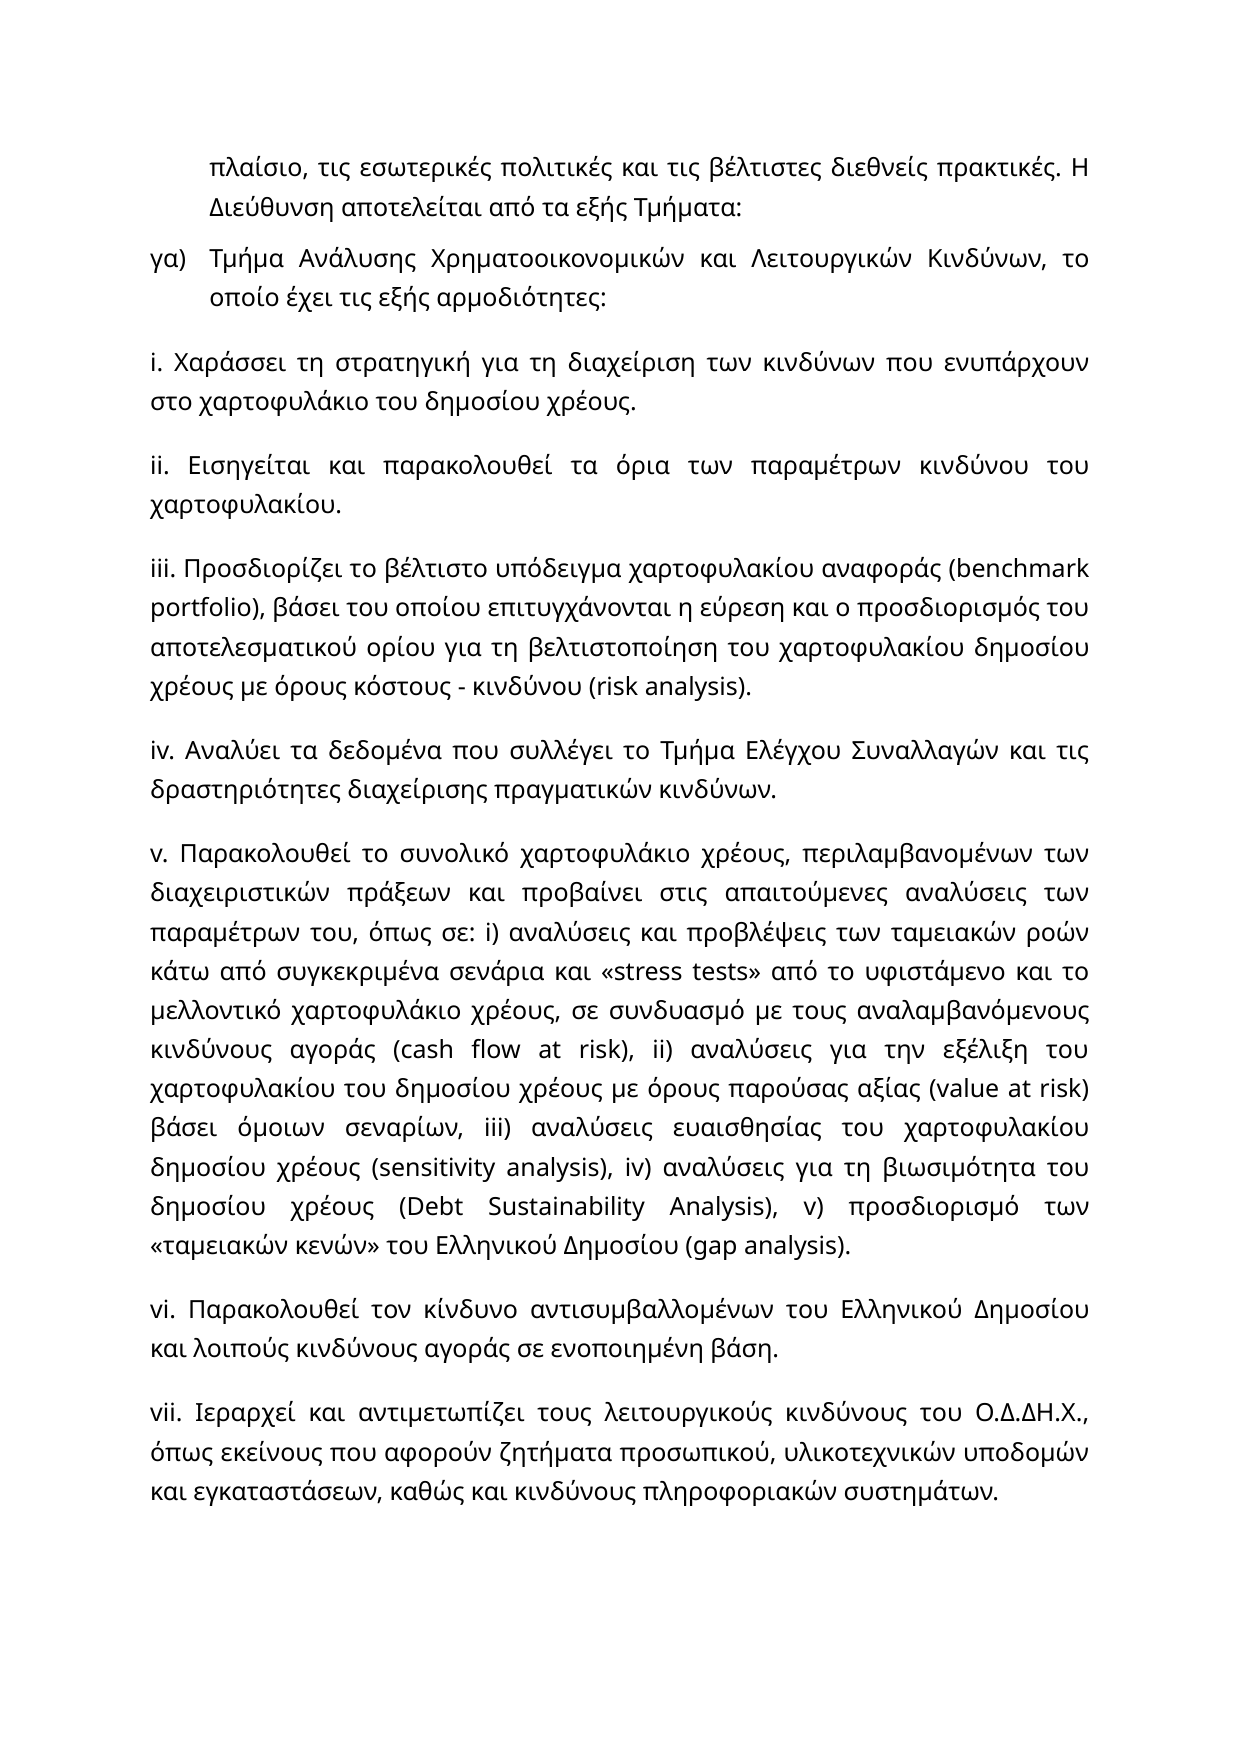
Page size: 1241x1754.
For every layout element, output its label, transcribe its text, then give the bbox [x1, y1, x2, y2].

list γα) Τμήμα Ανάλυσης Χρηματοοικονομικών και Λειτουργικών Κινδύνων, το οποίο έχει τις εξής αρμοδιότητες: [150, 241, 1090, 314]
text v. Παρακολουθεί το συνολικό χαρτοφυλάκιο χρέους, περιλαμβανομένων των διαχειριστικών πράξεων και προβαίνει στις απαιτούμενες αναλύσεις των παραμέτρων του, όπως σε: i) αναλύσεις και προβλέψεις των ταμειακών ροών κάτω από συγκεκριμένα σενάρια και «stress tests» από το υφιστάμενο και το μελλοντικό χαρτοφυλάκιο χρέους, σε συνδυασμό με τους αναλαμβανόμενους κινδύνους αγοράς (cash flow at risk), ii) αναλύσεις για την εξέλιξη του χαρτοφυλακίου του δημοσίου χρέους με όρους παρούσας αξίας (value at risk) βάσει όμοιων σεναρίων, iii) αναλύσεις ευαισθησίας του χαρτοφυλακίου δημοσίου χρέους (sensitivity analysis), iv) αναλύσεις για τη βιωσιμότητα του δημοσίου χρέους (Debt Sustainability Analysis), v) προσδιορισμό των «ταμειακών κενών» του Ελληνικού Δημοσίου (gap analysis). [150, 836, 1090, 1262]
text ii. Εισηγείται και παρακολουθεί τα όρια των παραμέτρων κινδύνου του χαρτοφυλακίου. [150, 447, 1090, 521]
text iii. Προσδιορίζει το βέλτιστο υπόδειγμα χαρτοφυλακίου αναφοράς (benchmark portfolio), βάσει του οποίου επιτυγχάνονται η εύρεση και ο προσδιορισμός του αποτελεσματικού ορίου για τη βελτιστοποίηση του χαρτοφυλακίου δημοσίου χρέους με όρους κόστους - κινδύνου (risk analysis). [150, 551, 1090, 702]
list πλαίσιο, τις εσωτερικές πολιτικές και τις βέλτιστες διεθνείς πρακτικές. Η Διεύθυνση αποτελείται από τα εξής Τμήματα: [150, 150, 1090, 223]
text i. Χαράσσει τη στρατηγική για τη διαχείριση των κινδύνων που ενυπάρχουν στο χαρτοφυλάκιο του δημοσίου χρέους. [150, 344, 1090, 417]
text vi. Παρακολουθεί τον κίνδυνο αντισυμβαλλομένων του Ελληνικού Δημοσίου και λοιπούς κινδύνους αγοράς σε ενοποιημένη βάση. [150, 1292, 1090, 1365]
text vii. Ιεραρχεί και αντιμετωπίζει τους λειτουργικούς κινδύνους του Ο.Δ.ΔΗ.Χ., όπως εκείνους που αφορούν ζητήματα προσωπικού, υλικοτεχνικών υποδομών και εγκαταστάσεων, καθώς και κινδύνους πληροφοριακών συστημάτων. [150, 1395, 1090, 1507]
text iv. Αναλύει τα δεδομένα που συλλέγει το Τμήμα Ελέγχου Συναλλαγών και τις δραστηριότητες διαχείρισης πραγματικών κινδύνων. [150, 732, 1090, 806]
